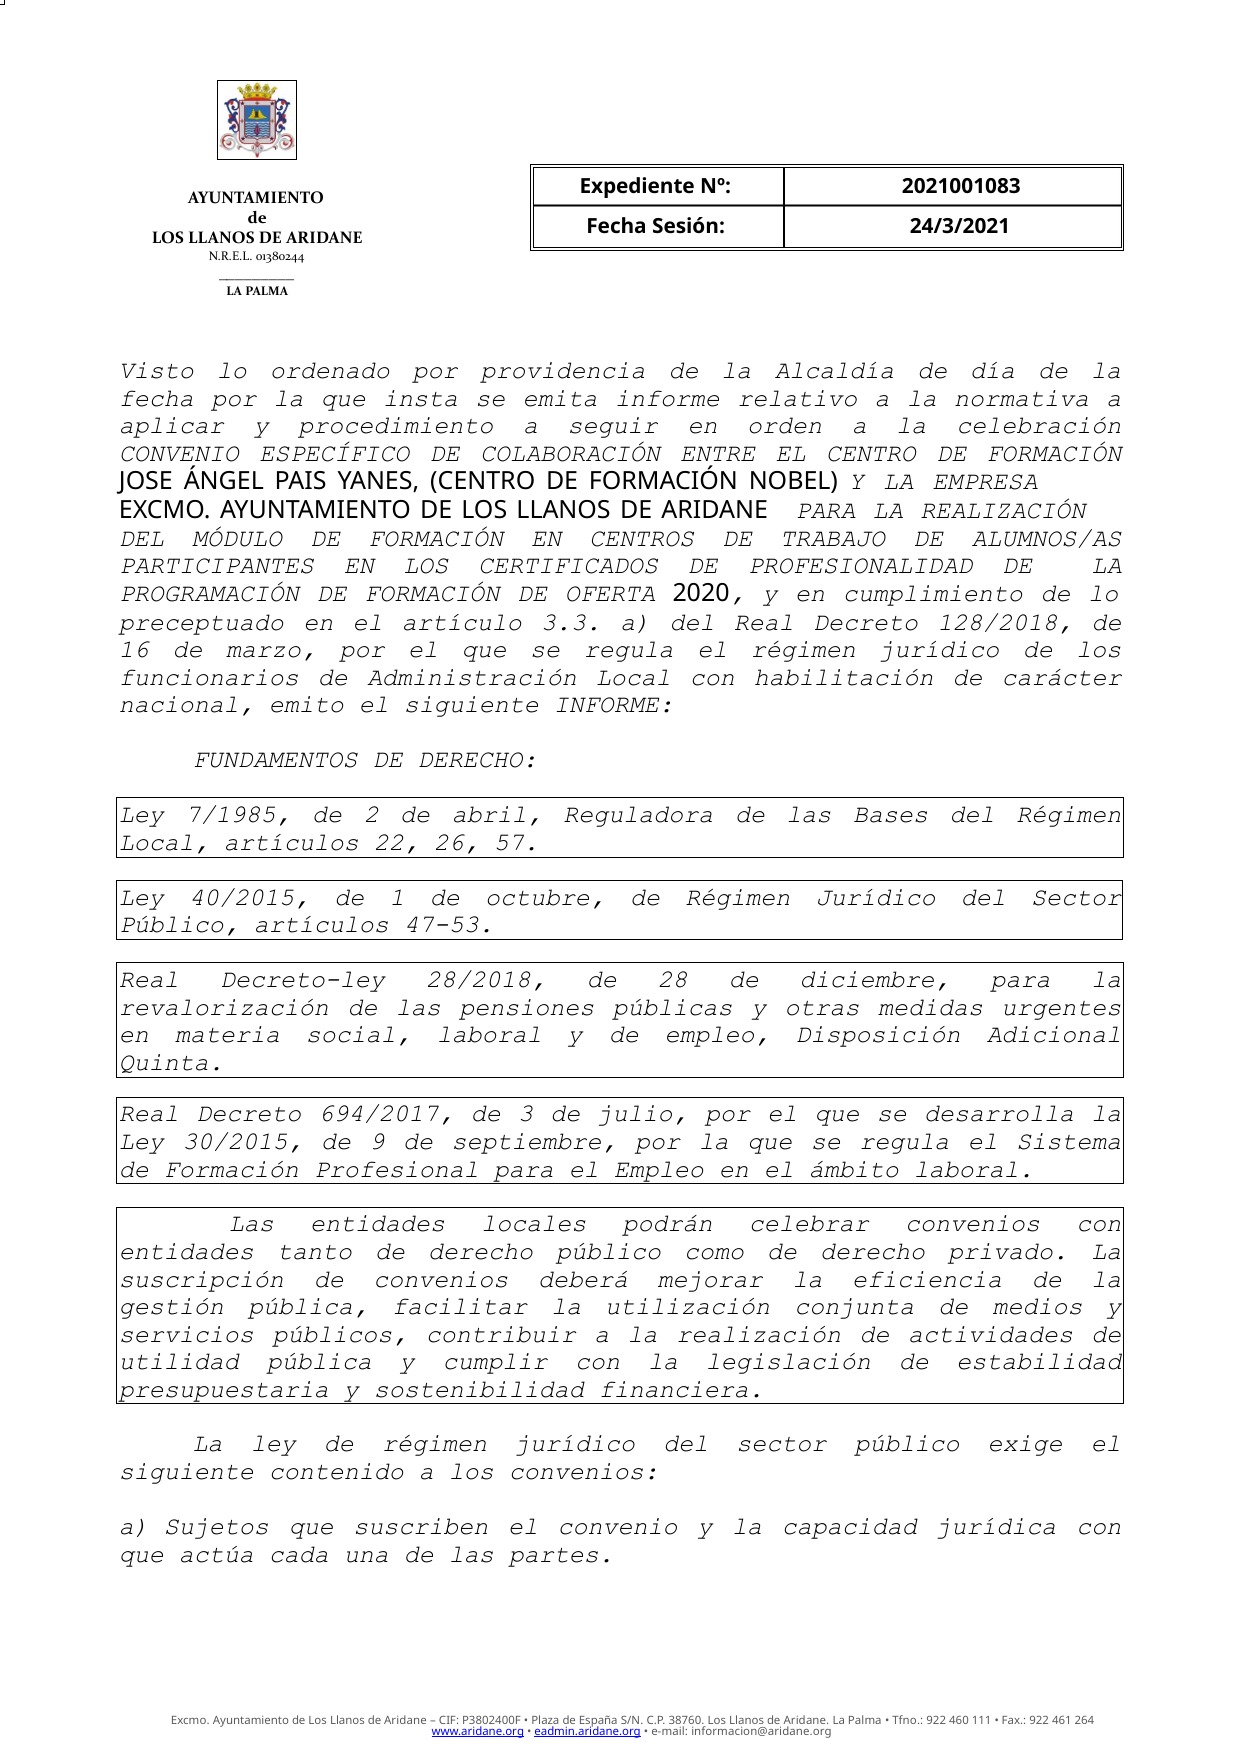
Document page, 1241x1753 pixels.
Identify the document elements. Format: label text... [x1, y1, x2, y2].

text PARTICIPANTES EN LOS CERTIFICADOS DE PROFESIONALIDAD DE LA [119, 552, 1146, 579]
text Expediente Nº: [579, 173, 761, 198]
text entidades tanto de derecho público como de derecho privado. La [119, 1237, 1146, 1265]
picture [117, 798, 1123, 857]
text www.aridane.org • eadmin.aridane.org • e-mail: informacion@aridane.org [431, 1724, 834, 1738]
picture [117, 881, 1122, 939]
text Excmo. Ayuntamiento de Los Llanos de Aridane – CIF: P3802400F • Plaza de España S/N. C.P. 38760. Los Llanos de Aridane. La Palma • Tfno.: 922 460 111 • Fax.: 922 461 264 [171, 1713, 1095, 1727]
text nacional, emito el siguiente INFORME: [119, 691, 1146, 718]
text gestión pública, facilitar la utilización conjunta de medios y [119, 1292, 1146, 1320]
text Ley 40/2015, de 1 de octubre, de Régimen Jurídico del Sector [119, 882, 1146, 911]
text preceptuado en el artículo 3.3. a) del Real Decreto 128/2018, de [119, 607, 1146, 635]
text Local, artículos 22, 26, 57. [119, 828, 1146, 856]
text Quinta. [119, 1048, 1146, 1076]
text La ley de régimen jurídico del sector público exige el [192, 1429, 1146, 1457]
text 1 [119, 635, 134, 662]
text EXCMO. AYUNTAMIENTO DE LOS LLANOS DE ARIDANE PARA LA REALIZACIÓN [119, 495, 1146, 524]
text que actúa cada una de las partes. [119, 1540, 1146, 1567]
text Público, artículos 47-53. [119, 911, 1146, 938]
text aplicar y procedimiento a seguir en orden a la celebración [119, 412, 1146, 439]
picture [117, 1208, 1123, 1403]
text FUNDAMENTOS DE DERECHO: [192, 745, 562, 773]
text a) Sujetos que suscriben el convenio y la capacidad jurídica con [119, 1512, 1146, 1540]
text siguiente contenido a los convenios: [119, 1457, 1146, 1485]
picture [531, 165, 1123, 250]
text _ [219, 266, 226, 279]
text suscripción de convenios deberá mejorar la eficiencia de la [119, 1265, 1146, 1292]
text Real Decreto 694/2017, de 3 de julio, por el que se desarrolla la [119, 1099, 1146, 1127]
text LOS LLANOS DE ARIDANE [152, 230, 387, 247]
text _ [317, 266, 327, 282]
text utilidad pública y cumplir con la legislación de estabilidad [119, 1347, 1146, 1375]
text fecha por la que insta se emita informe relativo a la normativa a [119, 384, 1146, 412]
text Ley 7/1985, de 2 de abril, Reguladora de las Bases del Régimen [119, 800, 1146, 828]
text Visto lo ordenado por providencia de la Alcaldía de día de la [119, 356, 1146, 384]
text LA PALMA [226, 286, 317, 298]
picture [218, 81, 296, 159]
text Las entidades locales podrán celebrar convenios con [229, 1209, 1146, 1237]
text revalorización de las pensiones públicas y otras medidas urgentes [119, 993, 1146, 1021]
text Real Decreto-ley 28/2018, de 28 de diciembre, para la [119, 965, 1146, 993]
picture [117, 963, 1123, 1077]
text funcionarios de Administración Local con habilitación de carácter [119, 662, 1146, 691]
text 24/3/2021 [909, 214, 1059, 239]
text en materia social, laboral y de empleo, Disposición Adicional [119, 1021, 1146, 1048]
text de [247, 210, 387, 227]
text servicios públicos, contribuir a la realización de actividades de [119, 1320, 1146, 1347]
text N.R.E.L. 01380244 [208, 250, 327, 262]
text CONVENIO ESPECÍFICO DE COLABORACIÓN ENTRE EL CENTRO DE FORMACIÓN [119, 439, 1146, 467]
text ________ [226, 266, 317, 282]
text JOSE ÁNGEL PAIS YANES, (CENTRO DE FORMACIÓN NOBEL) Y LA EMPRESA [119, 467, 1146, 495]
text DEL MÓDULO DE FORMACIÓN EN CENTROS DE TRABAJO DE ALUMNOS/AS [119, 524, 1146, 552]
text Ley 30/2015, de 9 de septiembre, por la que se regula el Sistema [119, 1127, 1146, 1155]
picture [117, 1098, 1123, 1183]
text 2021001083 [902, 173, 1059, 198]
text Fecha Sesión: [586, 214, 761, 239]
text AYUNTAMIENTO [188, 190, 387, 207]
text de Formación Profesional para el Empleo en el ámbito laboral. [119, 1155, 1146, 1182]
text PROGRAMACIÓN DE FORMACIÓN DE OFERTA 2020, y en cumplimiento de lo [119, 579, 1146, 607]
text 6 de marzo, por el que se regula el régimen jurídico de los [134, 635, 1146, 662]
text presupuestaria y sostenibilidad financiera. [119, 1375, 1146, 1402]
